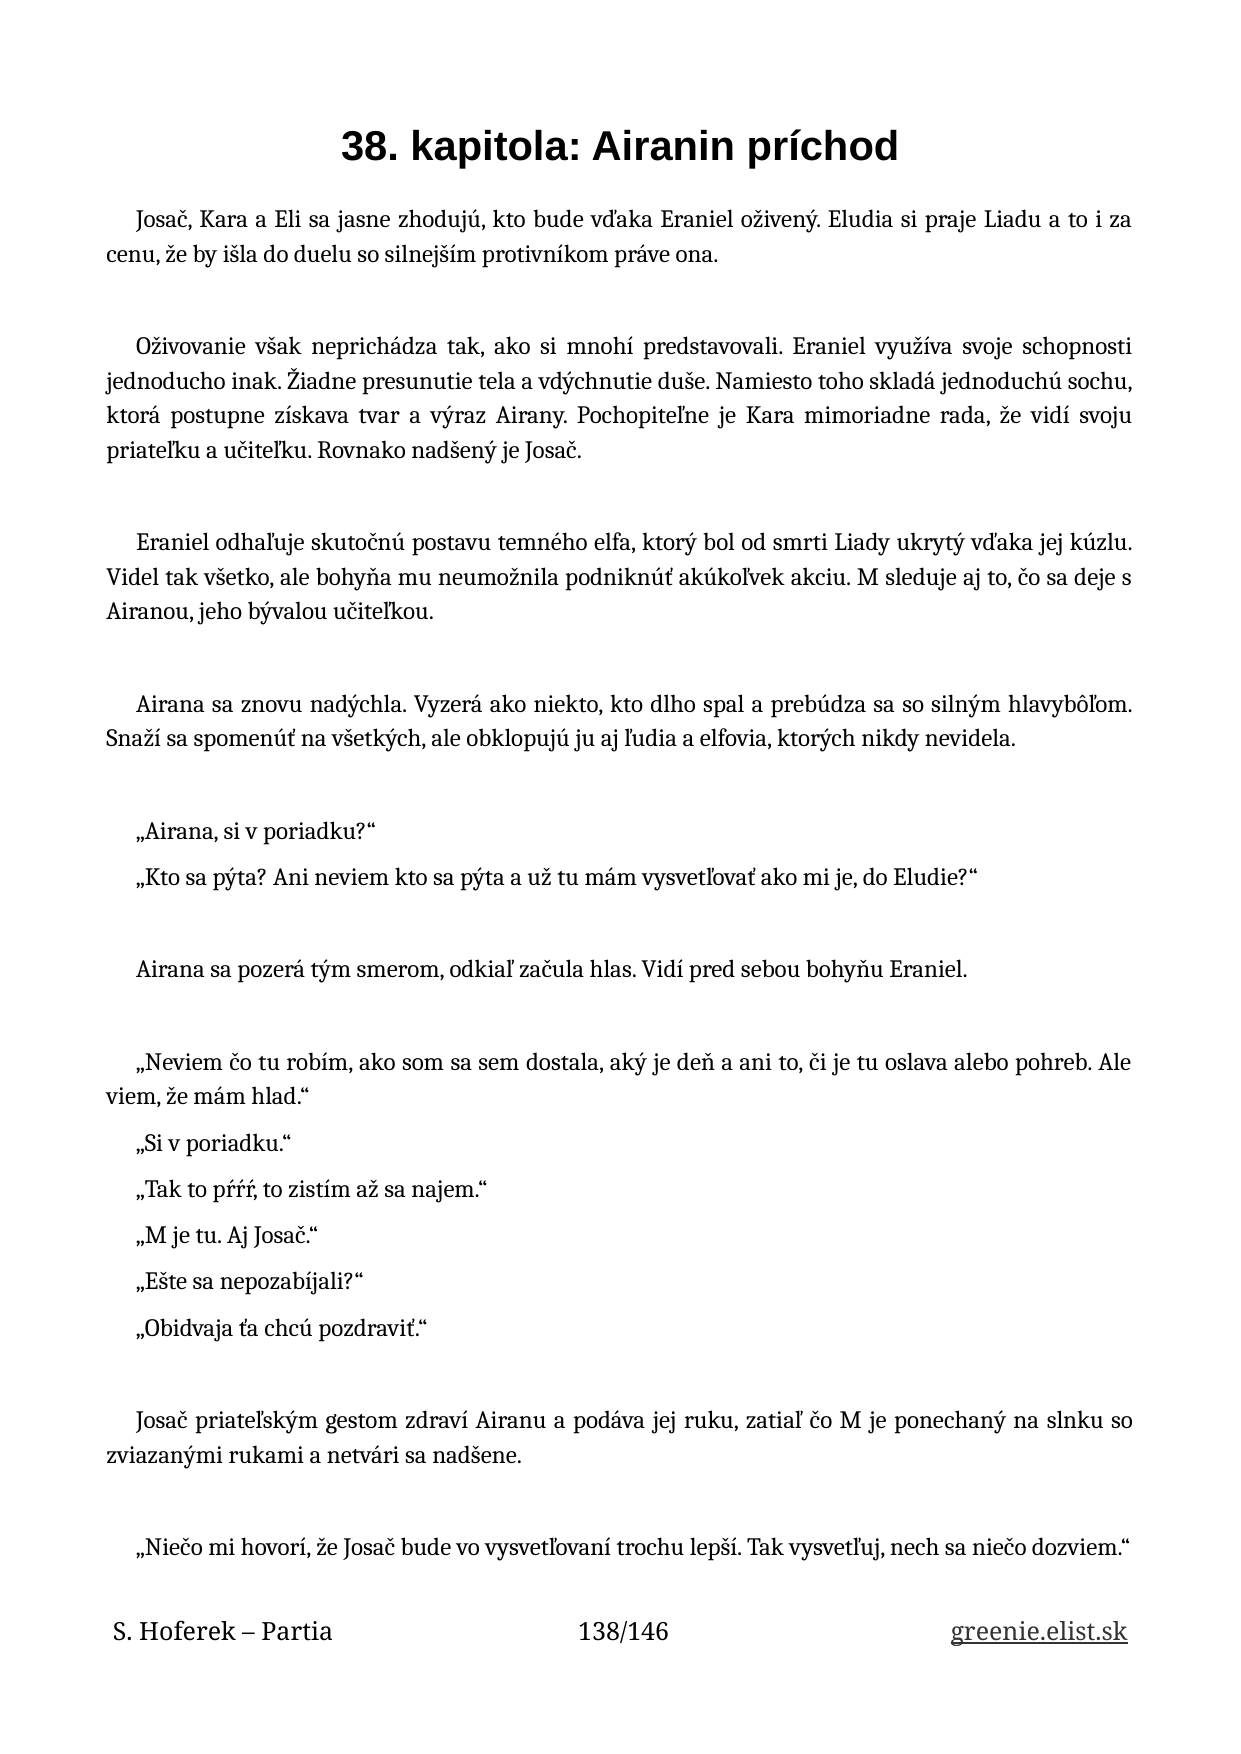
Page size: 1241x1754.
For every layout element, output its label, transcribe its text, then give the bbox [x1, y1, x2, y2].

text „Niečo mi hovorí, že Josač bude vo vysvetľovaní trochu lepší. Tak vysvetľuj, nech sa niečo dozviem.“ [106, 1533, 1134, 1562]
text „Neviem čo tu robím, ako som sa sem dostala, aký je deň a ani to, či je tu oslava alebo pohreb. Ale viem, že mám hlad.“ [106, 1048, 1134, 1111]
text „Kto sa pýta? Ani neviem kto sa pýta a už tu mám vysvetľovať ako mi je, do Eludie?“ [106, 863, 1134, 892]
subtitle 38. kapitola: Airanin príchod [106, 121, 1134, 169]
text Josač, Kara a Eli sa jasne zhodujú, kto bude vďaka Eraniel oživený. Eludia si praje Liadu a to i za cenu, že by išla do duelu so silnejším protivníkom práve ona. [106, 205, 1134, 268]
text „Obidvaja ťa chcú pozdraviť.“ [106, 1313, 1134, 1342]
text „Si v poriadku.“ [106, 1128, 1134, 1157]
text „Airana, si v poriadku?“ [106, 817, 1134, 845]
text „M je tu. Aj Josač.“ [106, 1221, 1134, 1250]
text „Tak to pŕŕŕ, to zistím až sa najem.“ [106, 1175, 1134, 1203]
text Josač priateľským gestom zdraví Airanu a podáva jej ruku, zatiaľ čo M je ponechaný na slnku so zviazanými rukami a netvári sa nadšene. [106, 1406, 1134, 1469]
text Oživovanie však neprichádza tak, ako si mnohí predstavovali. Eraniel využíva svoje schopnosti jednoducho inak. Žiadne presunutie tela a vdýchnutie duše. Namiesto toho skladá jednoduchú sochu, ktorá postupne získava tvar a výraz Airany. Pochopiteľne je Kara mimoriadne rada, že vidí svoju priateľku a učiteľku. Rovnako nadšený je Josač. [106, 332, 1134, 464]
text Airana sa pozerá tým smerom, odkiaľ začula hlas. Vidí pred sebou bohyňu Eraniel. [106, 955, 1134, 984]
text Eraniel odhaľuje skutočnú postavu temného elfa, ktorý bol od smrti Liady ukrytý vďaka jej kúzlu. Videl tak všetko, ale bohyňa mu neumožnila podniknúť akúkoľvek akciu. M sleduje aj to, čo sa deje s Airanou, jeho bývalou učiteľkou. [106, 528, 1134, 626]
text „Ešte sa nepozabíjali?“ [106, 1267, 1134, 1296]
text Airana sa znovu nadýchla. Vyzerá ako niekto, kto dlho spal a prebúdza sa so silným hlavybôľom. Snaží sa spomenúť na všetkých, ale obklopujú ju aj ľudia a elfovia, ktorých nikdy nevidela. [106, 689, 1134, 753]
